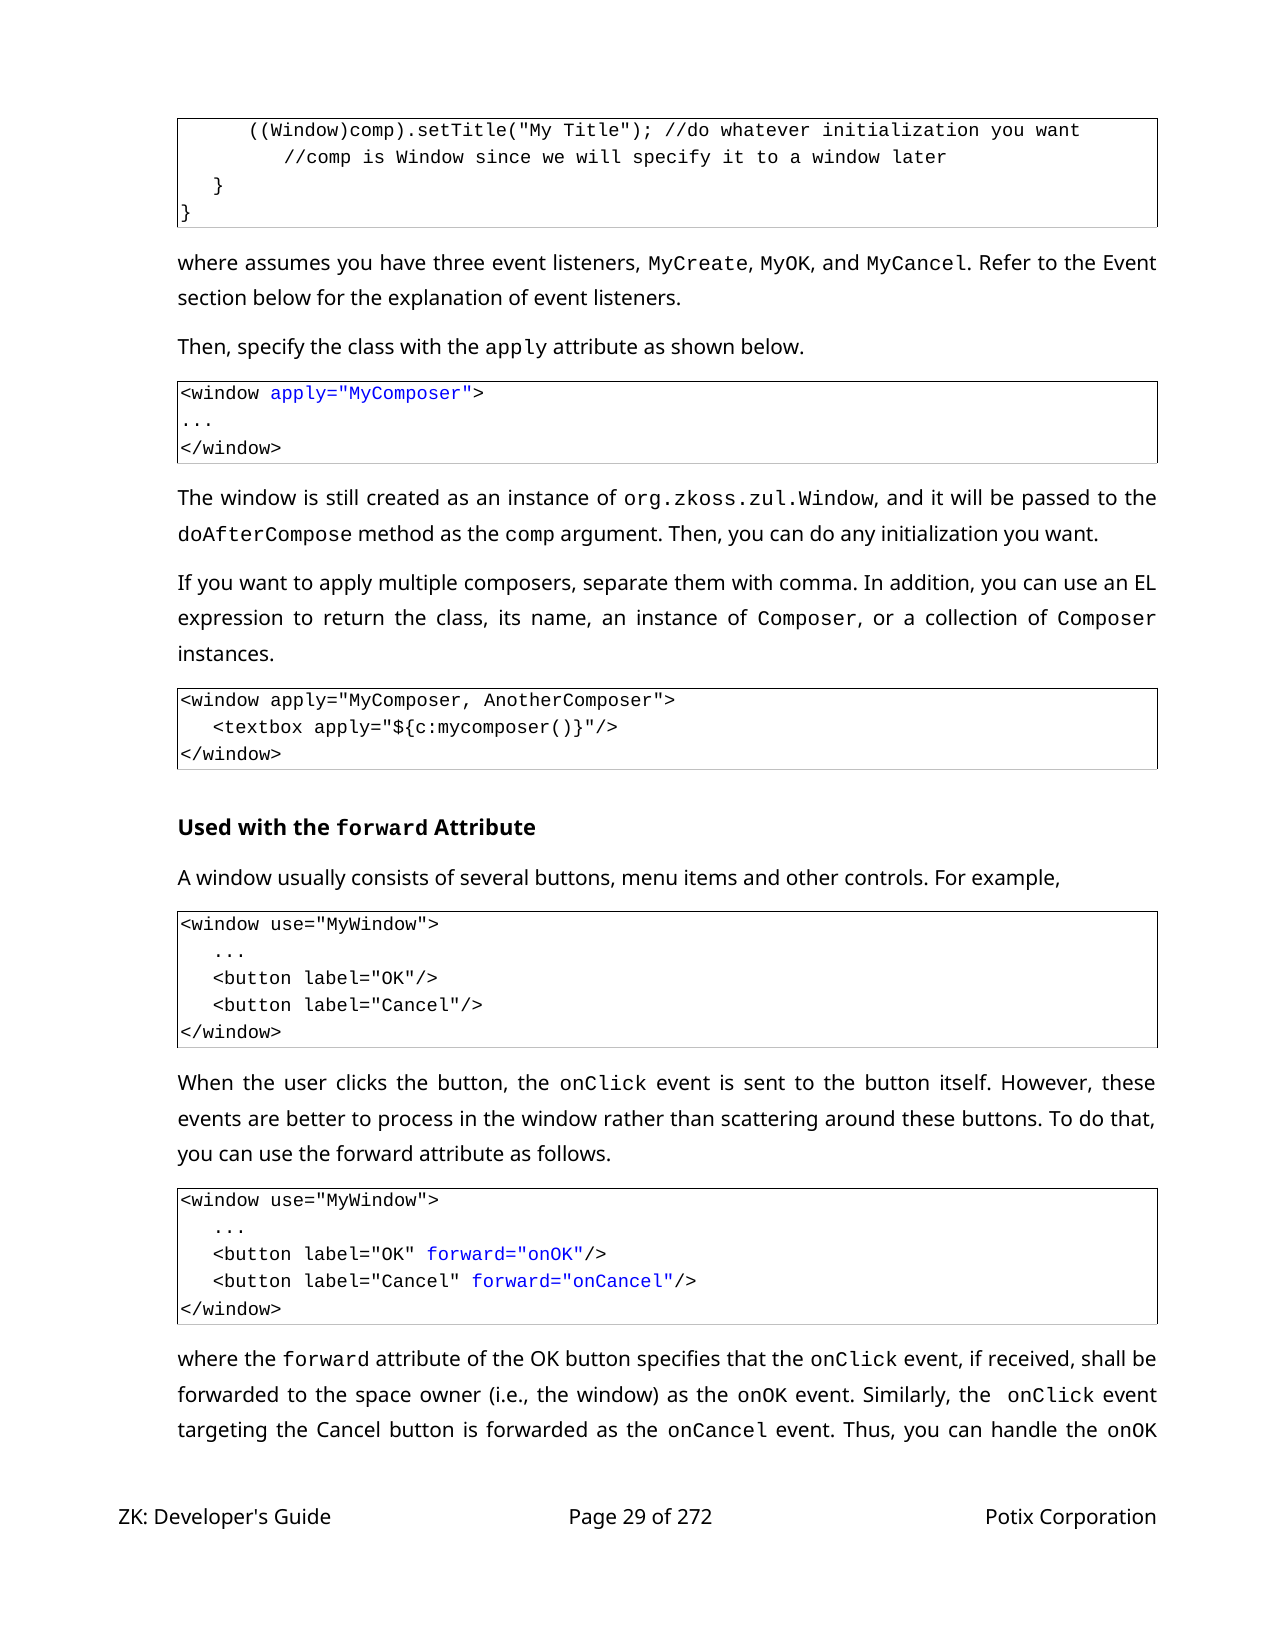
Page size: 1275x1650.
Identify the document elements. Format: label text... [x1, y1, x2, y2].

text } [178, 172, 1157, 197]
text ... [178, 939, 1157, 963]
text } [178, 200, 1157, 227]
text If you want to apply multiple composers, separate them with comma. In addition, you can use an EL expression to return the class, its name, an instance of Composer, or a collection of Composer instances. [177, 568, 1157, 667]
text <window use="MyWindow"> [178, 912, 1157, 936]
text <textbox apply="${c:mycomposer()}"/> [178, 715, 1157, 739]
text where the forward attribute of the OK button specifies that the onClick event, if received, shall be forwarded to the space owner (i.e., the window) as the onOK event. Similarly, the onClick event targeting the Cancel button is forwarded as the onCancel event. Thus, you can handle the onOK [177, 1344, 1157, 1444]
text </window> [178, 1020, 1157, 1047]
text </window> [178, 742, 1157, 769]
text Then, specify the class with the apply attribute as shown below. [177, 332, 1157, 361]
text where assumes you have three event listeners, MyCreate, MyOK, and MyCancel. Refer to the Event section below for the explanation of event listeners. [177, 248, 1157, 311]
text </window> [178, 436, 1157, 463]
text <button label="Cancel" forward="onCancel"/> [178, 1269, 1157, 1293]
text When the user clicks the button, the onClick event is sent to the button itself. However, these events are better to process in the window rather than scattering around these buttons. To do that, you can use the forward attribute as follows. [177, 1068, 1157, 1167]
text //comp is Window since we will specify it to a window later [178, 145, 1157, 169]
text <window apply="MyComposer, AnotherComposer"> [178, 689, 1157, 712]
text <button label="OK" forward="onOK"/> [178, 1242, 1157, 1266]
text ... [178, 1215, 1157, 1239]
text The window is still created as an instance of org.zkoss.zul.Window, and it will be passed to the doAfterCompose method as the comp argument. Then, you can do any initialization you want. [177, 483, 1157, 547]
text <button label="Cancel"/> [178, 993, 1157, 1017]
text </window> [178, 1296, 1157, 1324]
text A window usually consists of several buttons, menu items and other controls. For example, [177, 863, 1157, 891]
text <button label="OK"/> [178, 966, 1157, 990]
subtitle Used with the forward Attribute [177, 812, 1157, 842]
text <window use="MyWindow"> [178, 1189, 1157, 1212]
text ... [178, 408, 1157, 433]
text ((Window)comp).setTitle("My Title"); //do whatever initialization you want [178, 119, 1157, 142]
text <window apply="MyComposer"> [178, 382, 1157, 405]
